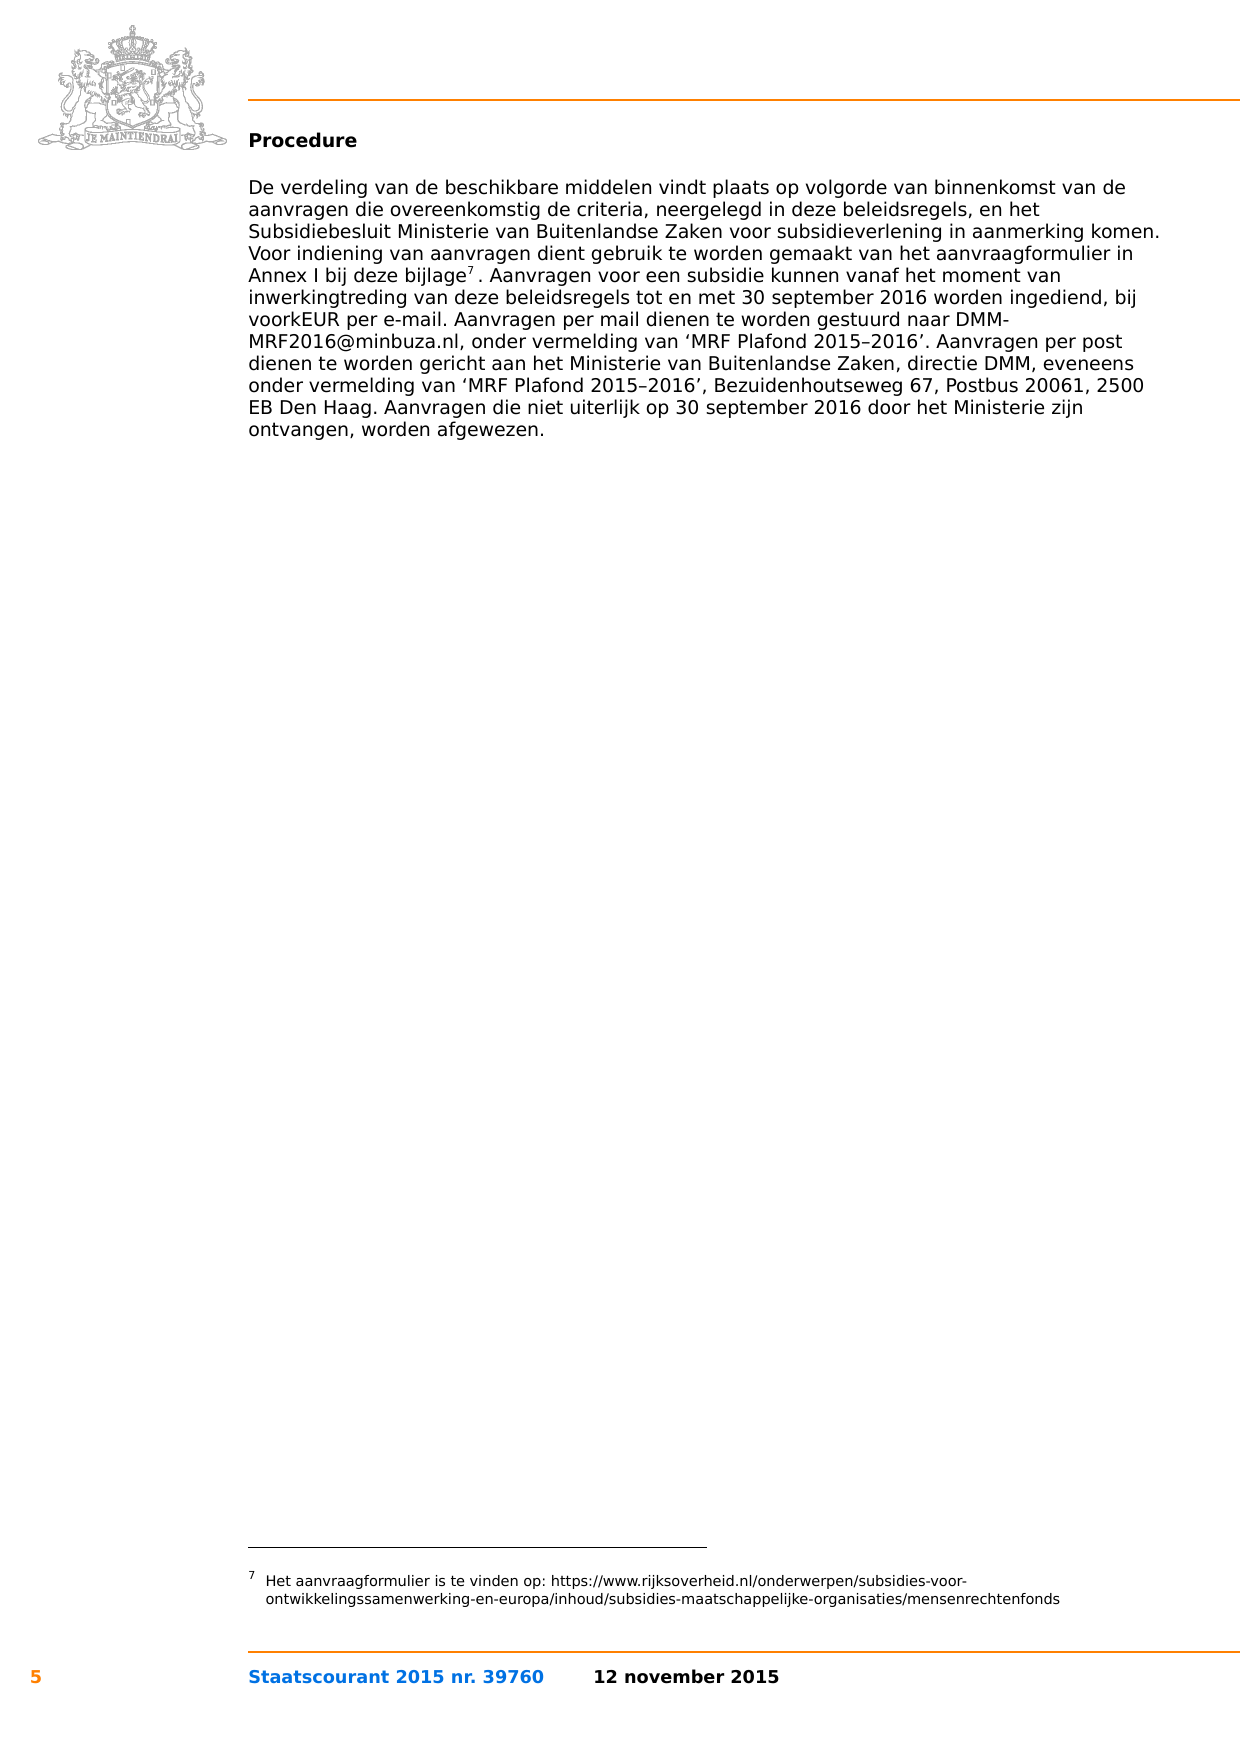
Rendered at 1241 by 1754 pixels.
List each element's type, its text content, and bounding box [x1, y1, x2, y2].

picture [38, 25, 227, 150]
subtitle Procedure [248, 130, 1163, 152]
text De verdeling van de beschikbare middelen vindt plaats op volgorde van binnenkomst van de aanvragen die overeenkomstig de criteria, neergelegd in deze beleidsregels, en het Subsidiebesluit Ministerie van Buitenlandse Zaken voor subsidieverlening in aanmerking komen. [248, 177, 1163, 243]
text Voor indiening van aanvragen dient gebruik te worden gemaakt van het aanvraagformulier in Annex I bij deze bijlage. Aanvragen voor een subsidie kunnen vanaf het moment van inwerkingtreding van deze beleidsregels tot en met 30 september 2016 worden ingediend, bij voorkEUR per e-mail. Aanvragen per mail dienen te worden gestuurd naar DMM-MRF2016@minbuza.nl, onder vermelding van ‘MRF Plafond 2015–2016’. Aanvragen per post dienen te worden gericht aan het Ministerie van Buitenlandse Zaken, directie DMM, eveneens onder vermelding van ‘MRF Plafond 2015–2016’, Bezuidenhoutseweg 67, Postbus 20061, 2500 EB Den Haag. Aanvragen die niet uiterlijk op 30 september 2016 door het Ministerie zijn ontvangen, worden afgewezen. [248, 243, 1163, 441]
text Het aanvraagformulier is te vinden op: https://www.rijksoverheid.nl/onderwerpen/subsidies-voor-ontwikkelingssamenwerking-en-europa/inhoud/subsidies-maatschappelijke-organisaties/mensenrechtenfonds [248, 1569, 1163, 1608]
